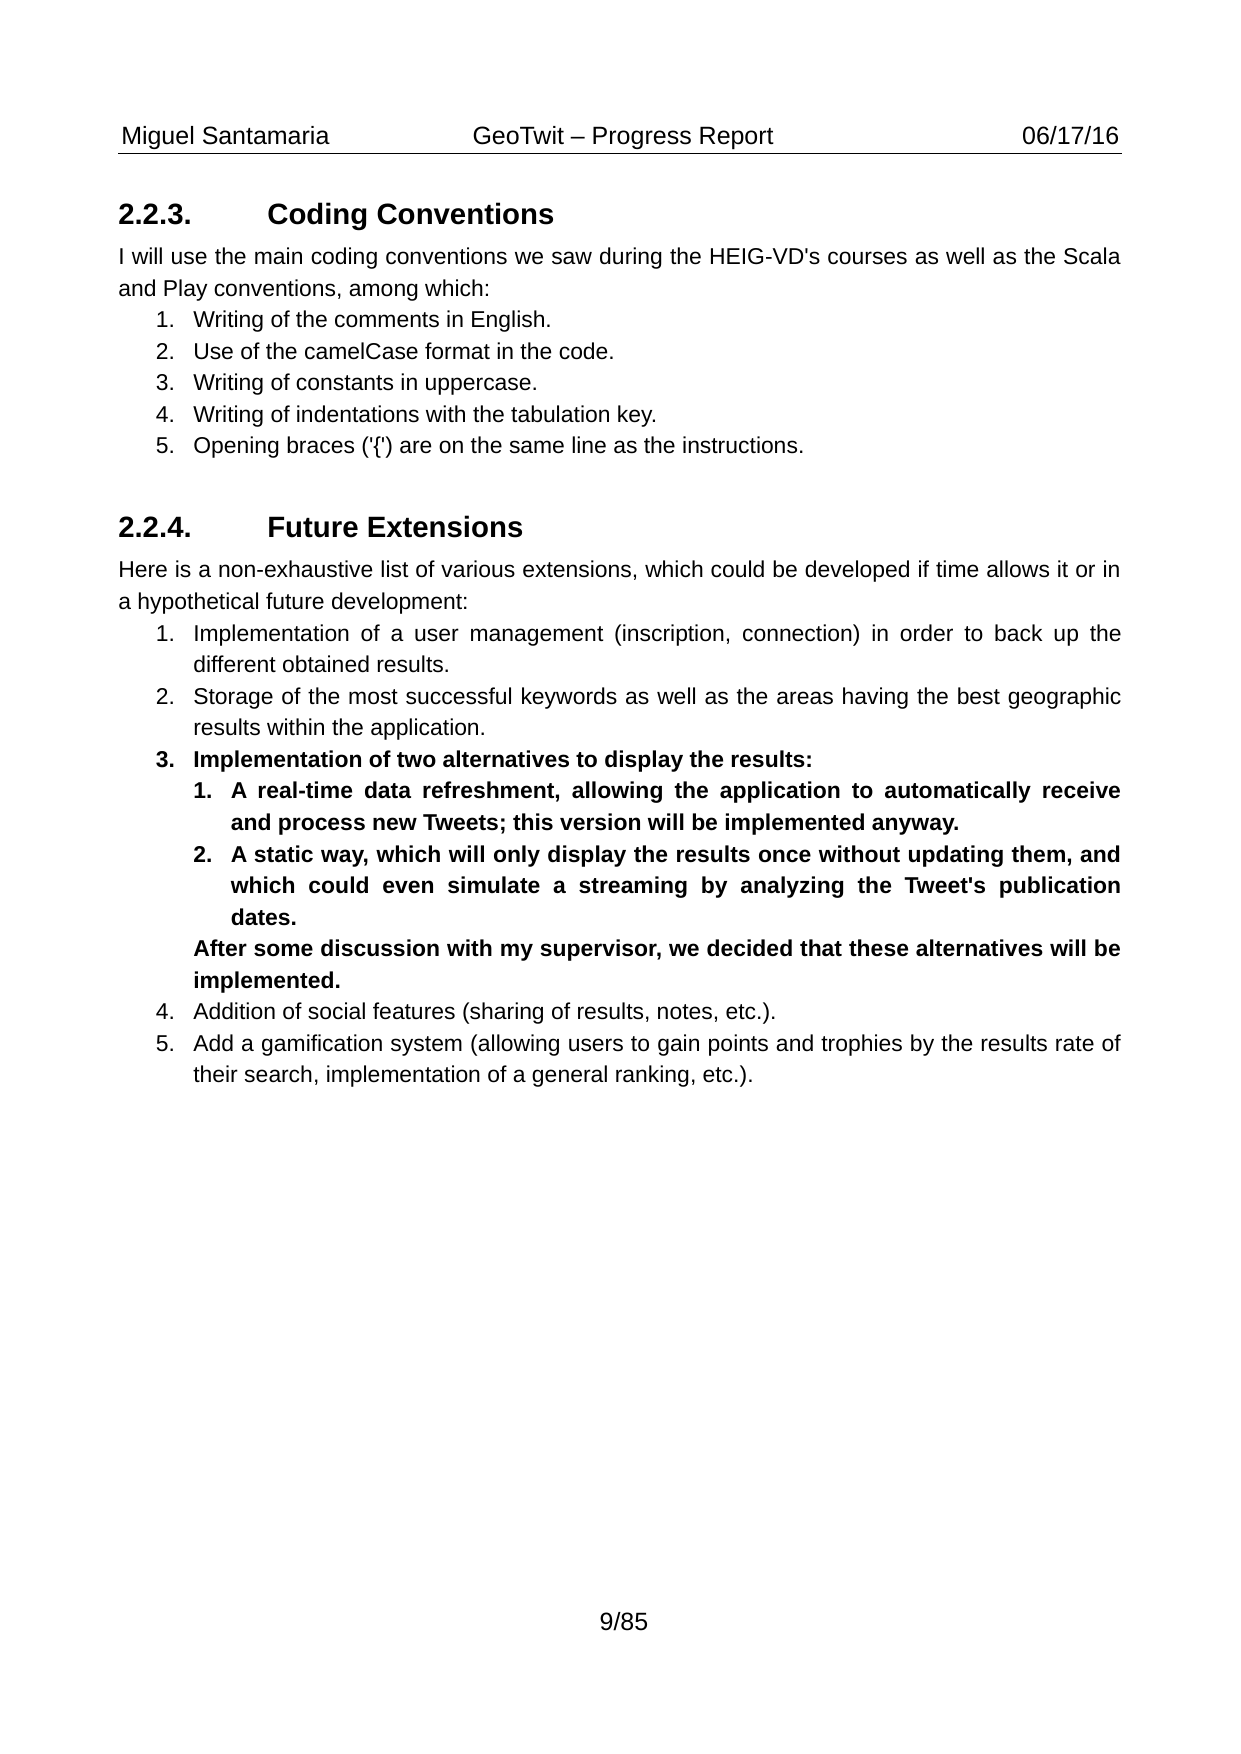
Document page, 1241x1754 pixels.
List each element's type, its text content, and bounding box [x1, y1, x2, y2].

list Add a gamification system (allowing users to gain points and trophies by the results rate of their search, implementation of a general ranking, etc.). [156, 1030, 1122, 1088]
list Use of the camelCase format in the code. [156, 338, 1122, 364]
text Here is a non-exhaustive list of various extensions, which could be developed if time allows it or in a hypothetical future development: [118, 556, 1122, 614]
list Writing of the comments in English. [156, 306, 1122, 333]
list Implementation of a user management (inscription, connection) in order to back up the different obtained results. [156, 619, 1122, 677]
text I will use the main coding conventions we saw during the HEIG-VD's courses as well as the Scala and Play conventions, among which: [118, 243, 1122, 301]
list Implementation of two alternatives to display the results: [156, 746, 1122, 772]
list Writing of indentations with the tabulation key. [156, 401, 1122, 427]
list A static way, which will only display the results once without updating them, and which could even simulate a streaming by analyzing the Tweet's publication dates. [193, 841, 1122, 930]
list Addition of social features (sharing of results, notes, etc.). [156, 998, 1122, 1025]
subtitle Coding Conventions [118, 197, 1122, 231]
list A real-time data refreshment, allowing the application to automatically receive and process new Tweets; this version will be implemented anyway. [193, 777, 1122, 835]
list Opening braces ('{') are on the same line as the instructions. [156, 432, 1122, 459]
list After some discussion with my supervisor, we decided that these alternatives will be implemented. [156, 935, 1122, 993]
list Writing of constants in uppercase. [156, 369, 1122, 396]
list Storage of the most successful keywords as well as the areas having the best geographic results within the application. [156, 683, 1122, 741]
subtitle Future Extensions [118, 510, 1122, 544]
